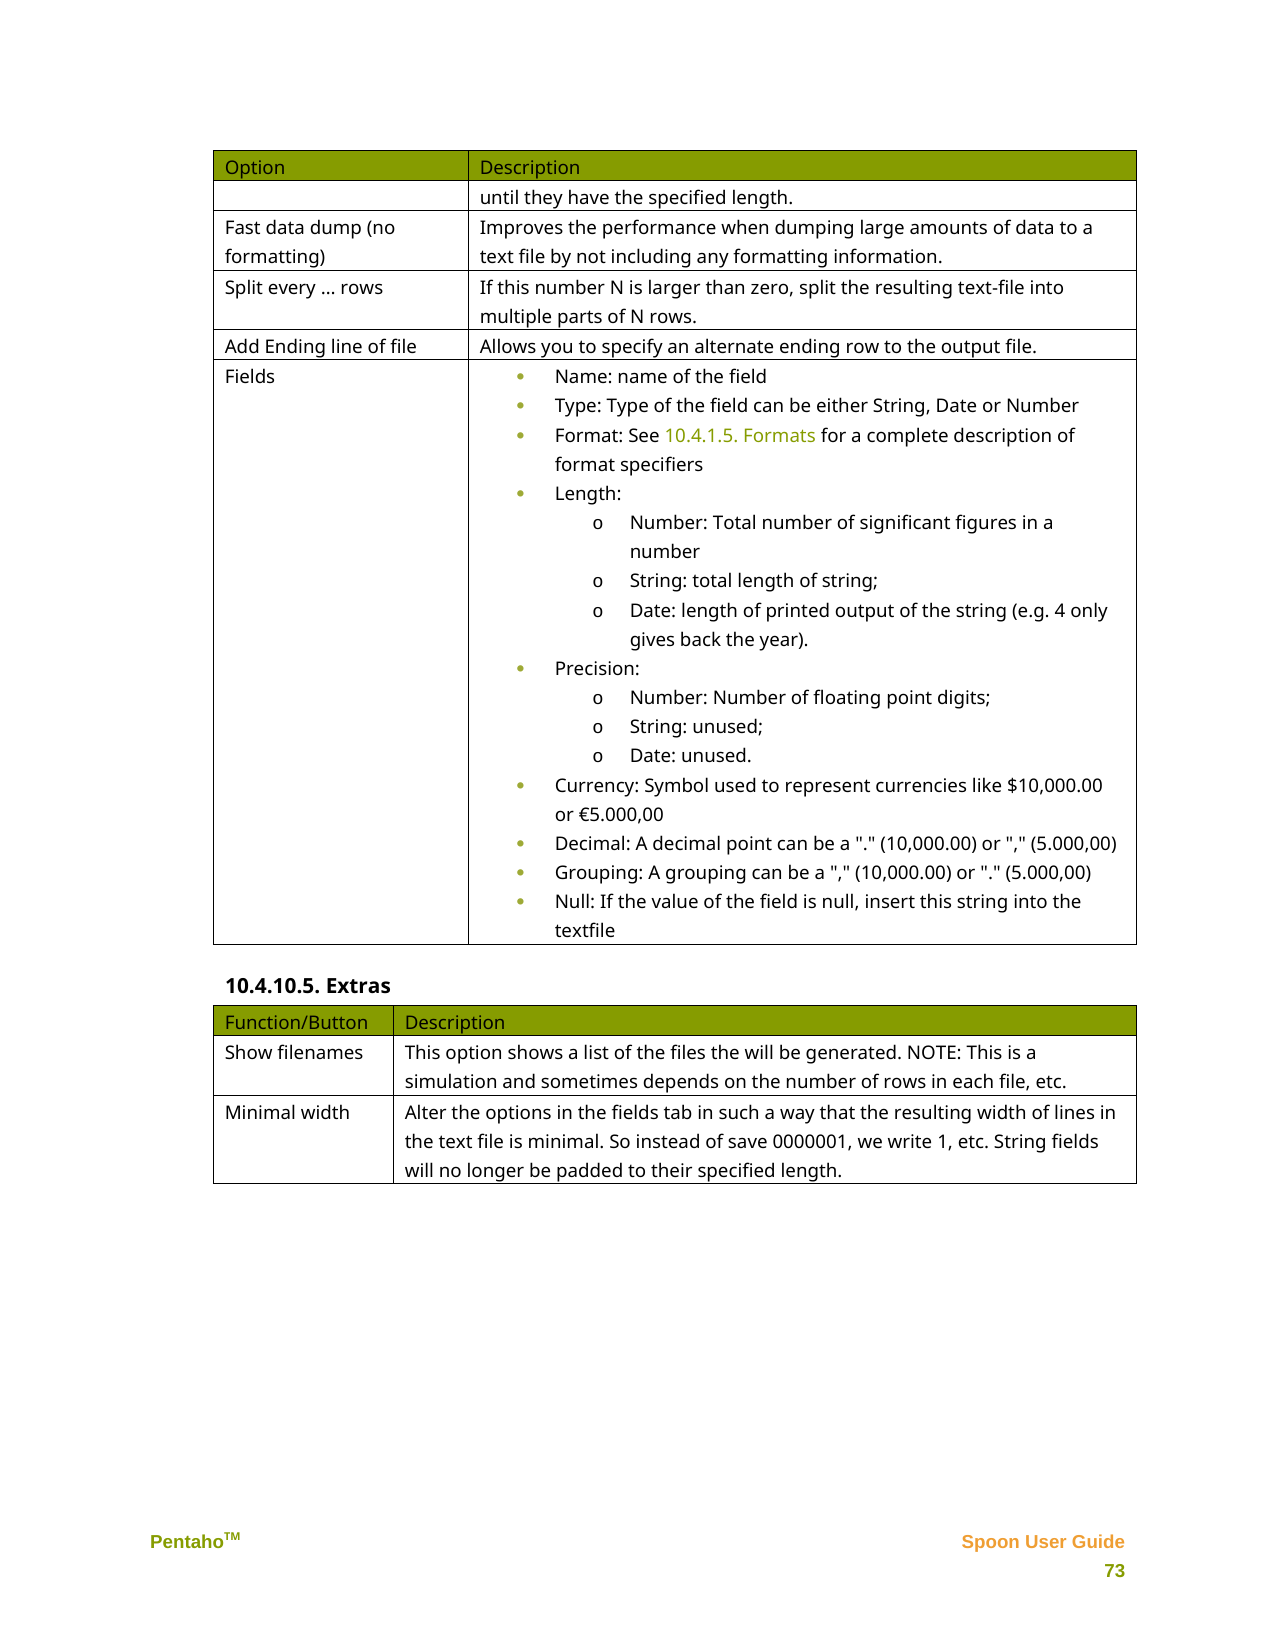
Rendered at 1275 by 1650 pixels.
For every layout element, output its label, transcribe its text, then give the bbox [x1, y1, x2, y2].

table_header Description [469, 151, 1136, 180]
table_cell until they have the specified length. [469, 181, 1136, 210]
table_cell Name: name of the field Type: Type of the field can be either String, Date or Number Format: See 10.4.1.5. Formats for a complete description of format specifiers Length: Number: Total number of significant figures in a number String: total length of string; Date: length of printed output of the string (e.g. 4 only gives back the year). Precision: Number: Number of floating point digits; String: unused; Date: unused. Currency: Symbol used to represent currencies like $10,000.00 or €5.000,00 Decimal: A decimal point can be a "." (10,000.00) or "," (5.000,00) Grouping: A grouping can be a "," (10,000.00) or "." (5.000,00) Null: If the value of the field is null, insert this string into the textfile [469, 360, 1136, 944]
table_cell Allows you to specify an alternate ending row to the output file. [469, 330, 1136, 359]
table_cell Fast data dump (no formatting) [214, 211, 468, 270]
subtitle 10.4.10.5. Extras [225, 970, 1125, 999]
table_header Function/Button [214, 1006, 393, 1035]
table_cell Show filenames [214, 1036, 393, 1095]
table_cell Fields [214, 360, 468, 944]
table_cell Alter the options in the fields tab in such a way that the resulting width of lines in the text file is minimal. So instead of save 0000001, we write 1, etc. String fields will no longer be padded to their specified length. [394, 1096, 1136, 1183]
table_cell This option shows a list of the files the will be generated. NOTE: This is a simulation and sometimes depends on the number of rows in each file, etc. [394, 1036, 1136, 1095]
table_cell Split every … rows [214, 271, 468, 329]
table_cell Minimal width [214, 1096, 393, 1183]
table_header Option [214, 151, 468, 180]
table_header Description [394, 1006, 1136, 1035]
table_cell [214, 181, 468, 210]
table_cell Improves the performance when dumping large amounts of data to a text file by not including any formatting information. [469, 211, 1136, 270]
table_cell Add Ending line of file [214, 330, 468, 359]
table_cell If this number N is larger than zero, split the resulting text-file into multiple parts of N rows. [469, 271, 1136, 329]
